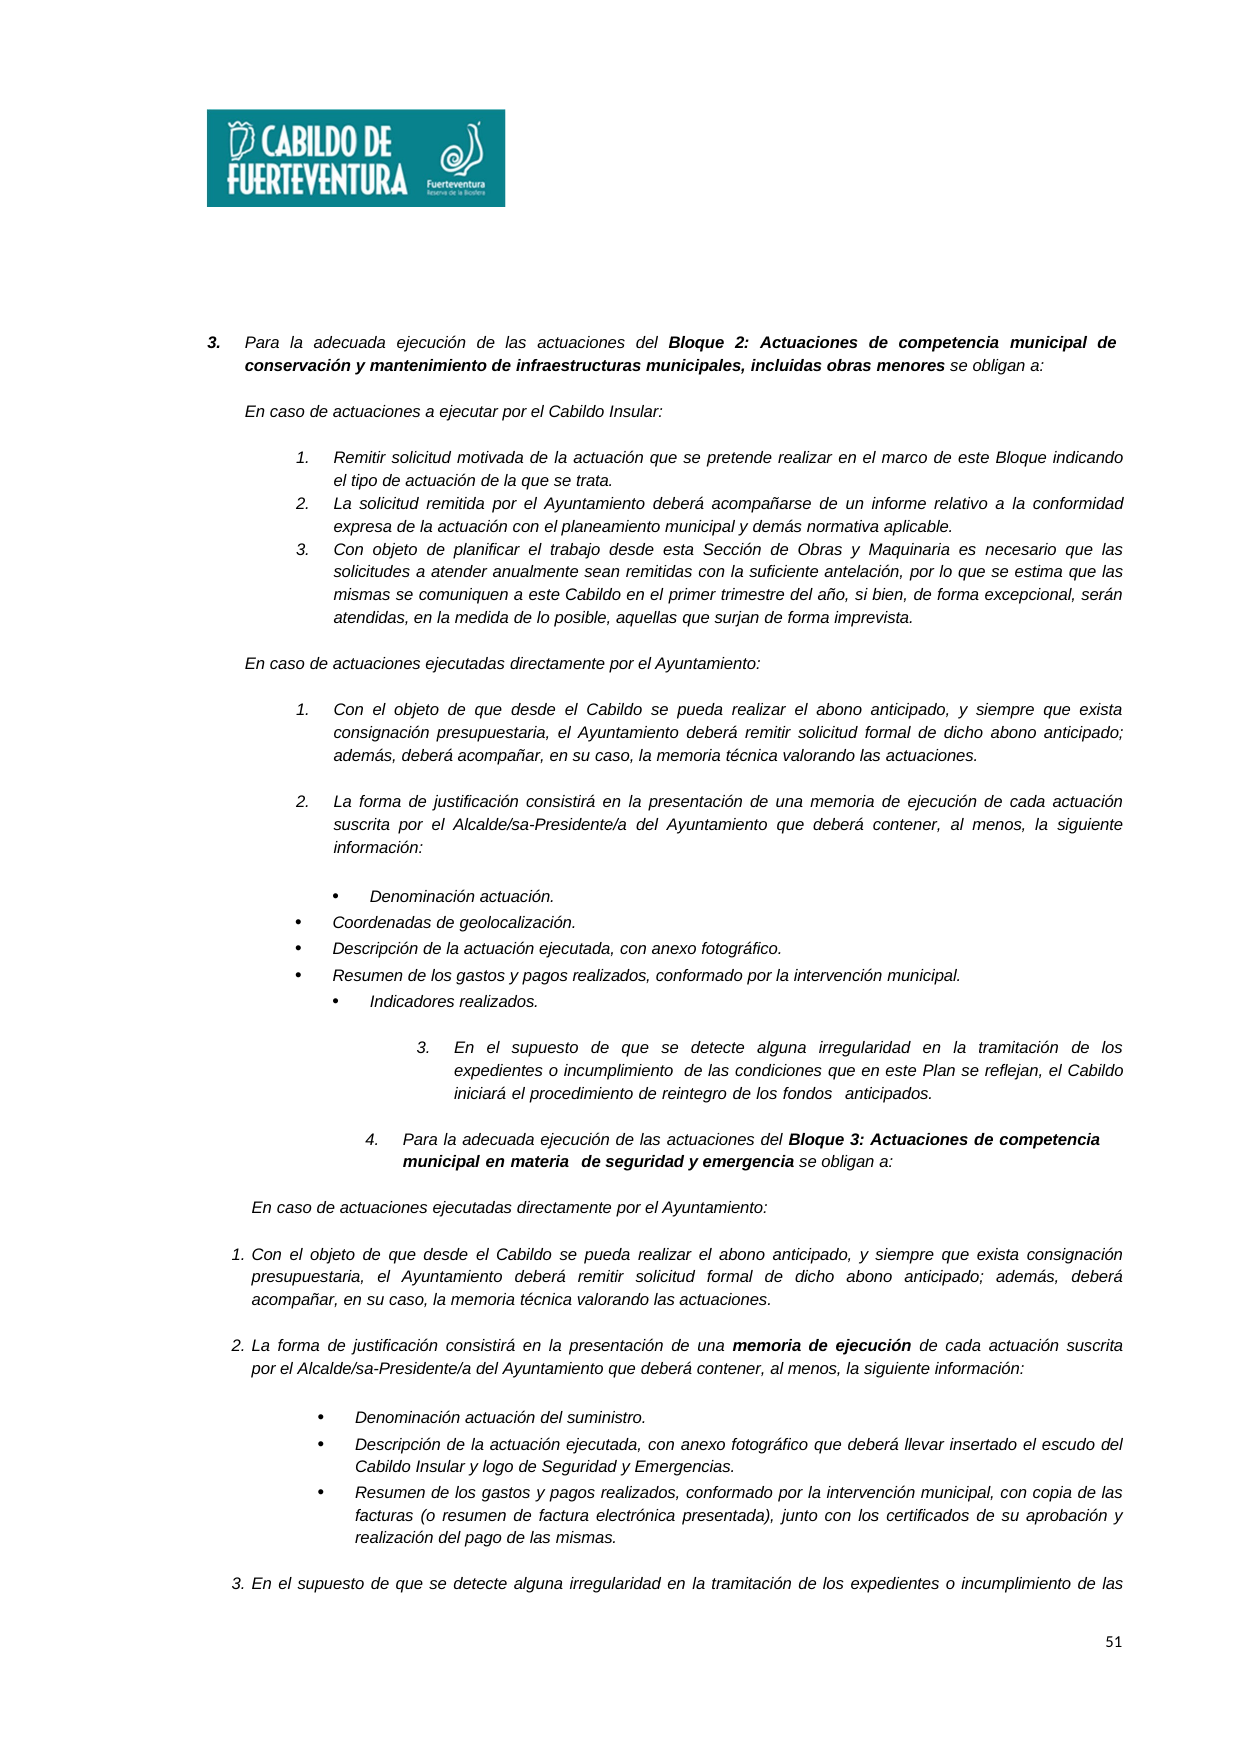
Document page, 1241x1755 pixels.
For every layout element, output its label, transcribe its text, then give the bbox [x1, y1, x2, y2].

list Para la adecuada ejecución de las actuaciones del Bloque 2: Actuaciones de competencia municipal de conservación y mantenimiento de infraestructuras municipales, incluidas obras menores se obligan a: [207, 333, 1122, 375]
list Con el objeto de que desde el Cabildo se pueda realizar el abono anticipado, y siempre que exista consignación presupuestaria, el Ayuntamiento deberá remitir solicitud formal de dicho abono anticipado; además, deberá acompañar, en su caso, la memoria técnica valorando las actuaciones. [231, 1244, 1123, 1309]
text En caso de actuaciones ejecutadas directamente por el Ayuntamiento: [251, 1198, 1134, 1217]
list Denominación actuación. [332, 885, 1134, 907]
list Con objeto de planificar el trabajo desde esta Sección de Obras y Maquinaria es necesario que las solicitudes a atender anualmente sean remitidas con la suficiente antelación, por lo que se estima que las mismas se comuniquen a este Cabildo en el primer trimestre del año, si bien, de forma excepcional, serán atendidas, en la medida de lo posible, aquellas que surjan de forma imprevista. [296, 539, 1123, 627]
list La forma de justificación consistirá en la presentación de una memoria de ejecución de cada actuación suscrita por el Alcalde/sa-Presidente/a del Ayuntamiento que deberá contener, al menos, la siguiente información: [296, 792, 1123, 857]
list En el supuesto de que se detecte alguna irregularidad en la tramitación de los expedientes o incumplimiento de las condiciones que en este Plan se reflejan, el Cabildo iniciará el procedimiento de reintegro de los fondos anticipados. [416, 1038, 1123, 1103]
text En caso de actuaciones ejecutadas directamente por el Ayuntamiento: [244, 654, 1134, 673]
list Resumen de los gastos y pagos realizados, conformado por la intervención municipal, con copia de las facturas (o resumen de factura electrónica presentada), junto con los certificados de su aprobación y realización del pago de las mismas. [317, 1481, 1123, 1547]
list En el supuesto de que se detecte alguna irregularidad en la tramitación de los expedientes o incumplimiento de las [231, 1574, 1123, 1593]
list La forma de justificación consistirá en la presentación de una memoria de ejecución de cada actuación suscrita por el Alcalde/sa-Presidente/a del Ayuntamiento que deberá contener, al menos, la siguiente información: [231, 1336, 1123, 1378]
list La solicitud remitida por el Ayuntamiento deberá acompañarse de un informe relativo a la conformidad expresa de la actuación con el planeamiento municipal y demás normativa aplicable. [296, 493, 1123, 536]
list Coordenadas de geolocalización. [295, 911, 1134, 933]
list Con el objeto de que desde el Cabildo se pueda realizar el abono anticipado, y siempre que exista consignación presupuestaria, el Ayuntamiento deberá remitir solicitud formal de dicho abono anticipado; además, deberá acompañar, en su caso, la memoria técnica valorando las actuaciones. [296, 700, 1123, 765]
list Indicadores realizados. [332, 990, 1134, 1011]
list Resumen de los gastos y pagos realizados, conformado por la intervención municipal. [295, 963, 1134, 985]
text En caso de actuaciones a ejecutar por el Cabildo Insular: [244, 401, 1134, 421]
list Descripción de la actuación ejecutada, con anexo fotográfico. [295, 937, 1134, 959]
list Para la adecuada ejecución de las actuaciones del Bloque 3: Actuaciones de competencia municipal en materia de seguridad y emergencia se obligan a: [365, 1129, 1122, 1171]
list Remitir solicitud motivada de la actuación que se pretende realizar en el marco de este Bloque indicando el tipo de actuación de la que se trata. [296, 447, 1123, 489]
list Denominación actuación del suministro. [317, 1406, 1134, 1428]
list Descripción de la actuación ejecutada, con anexo fotográfico que deberá llevar insertado el escudo del Cabildo Insular y logo de Seguridad y Emergencias. [317, 1432, 1123, 1476]
